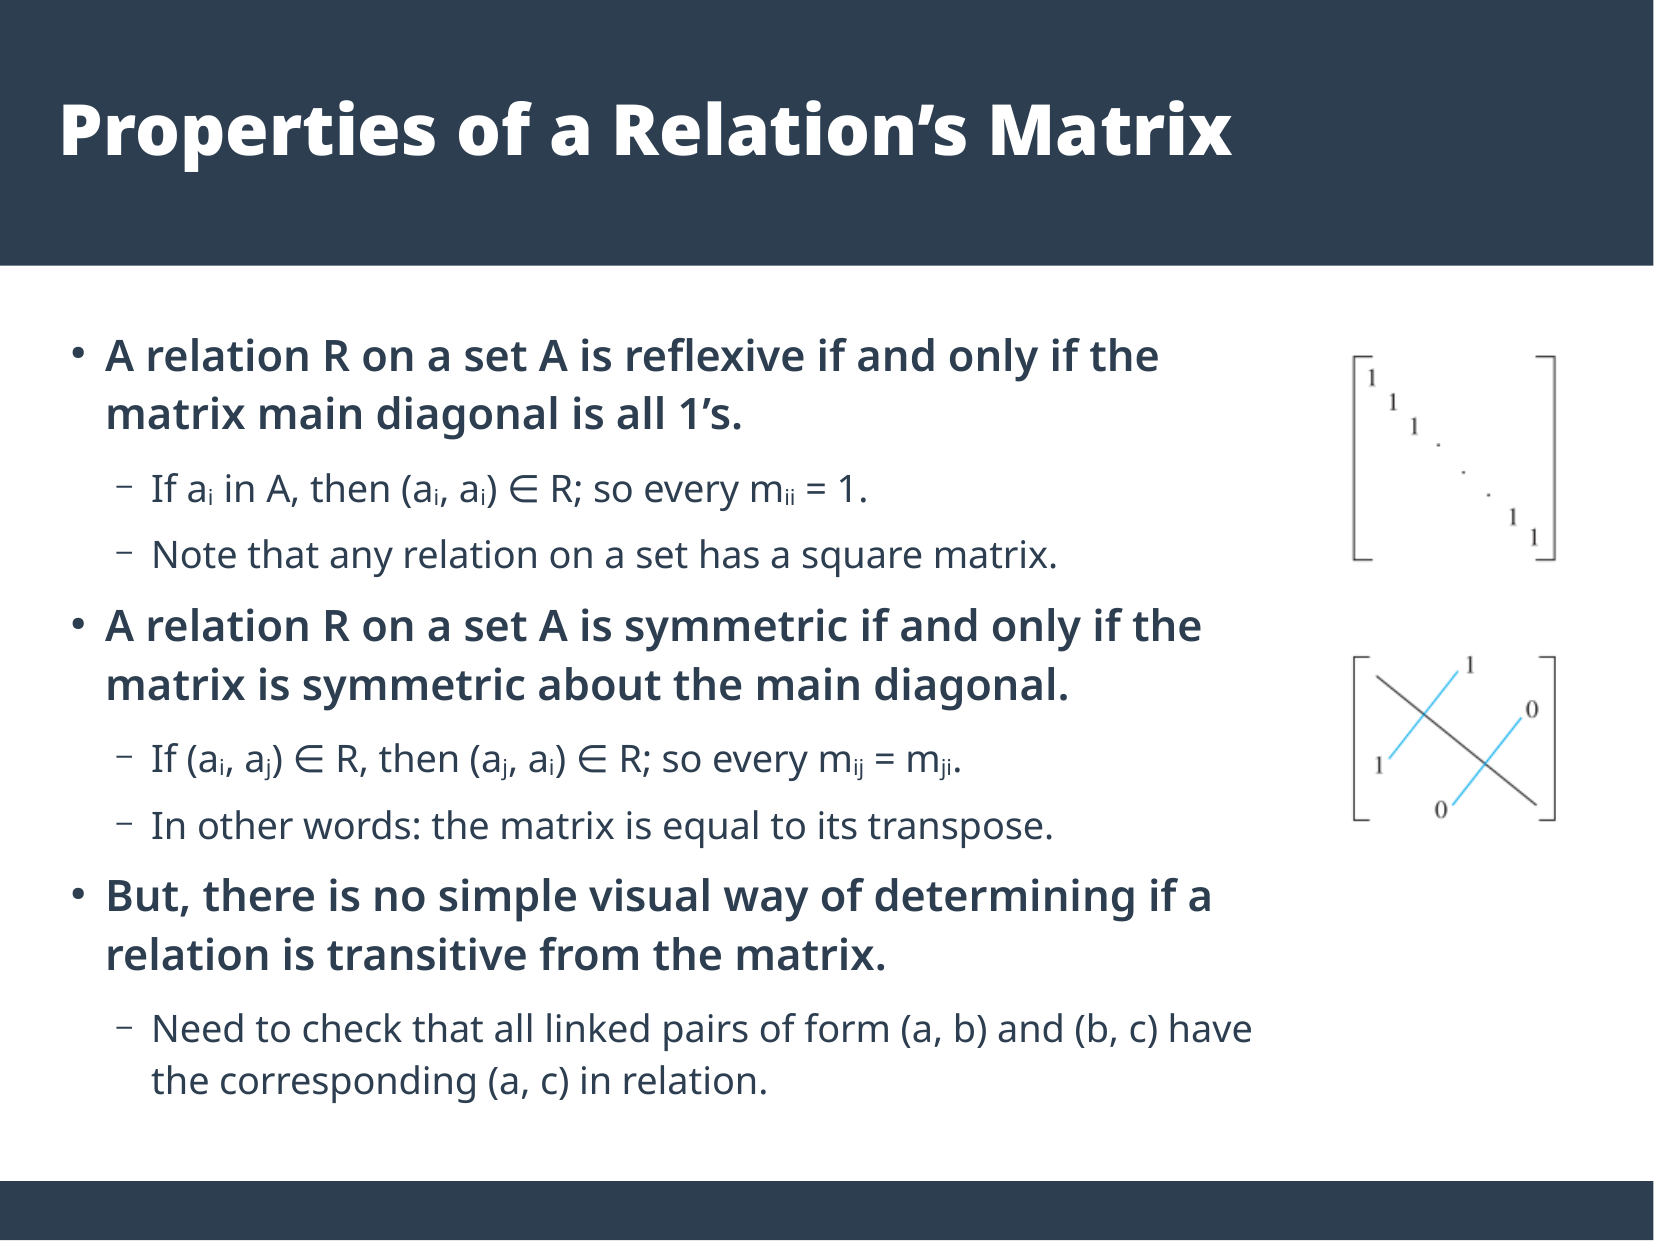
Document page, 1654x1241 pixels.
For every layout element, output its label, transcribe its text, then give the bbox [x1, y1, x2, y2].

list A relation R on a set A is reflexive if and only if the matrix main diagonal is all 1’s. If ai in A, then (ai, ai) ∈ R; so every mii = 1. Note that any relation on a set has a square matrix. A relation R on a set A is symmetric if and only if the matrix is symmetric about the main diagonal. If (ai, aj) ∈ R, then (aj, ai) ∈ R; so every mij = mji. In other words: the matrix is equal to its transpose. But, there is no simple visual way of determining if a relation is transitive from the matrix. Need to check that all linked pairs of form (a, b) and (b, c) have the corresponding (a, c) in relation. [59, 324, 1291, 1126]
title Properties of a Relation’s Matrix [59, 49, 1595, 207]
picture [1343, 345, 1564, 578]
picture [1341, 644, 1567, 837]
